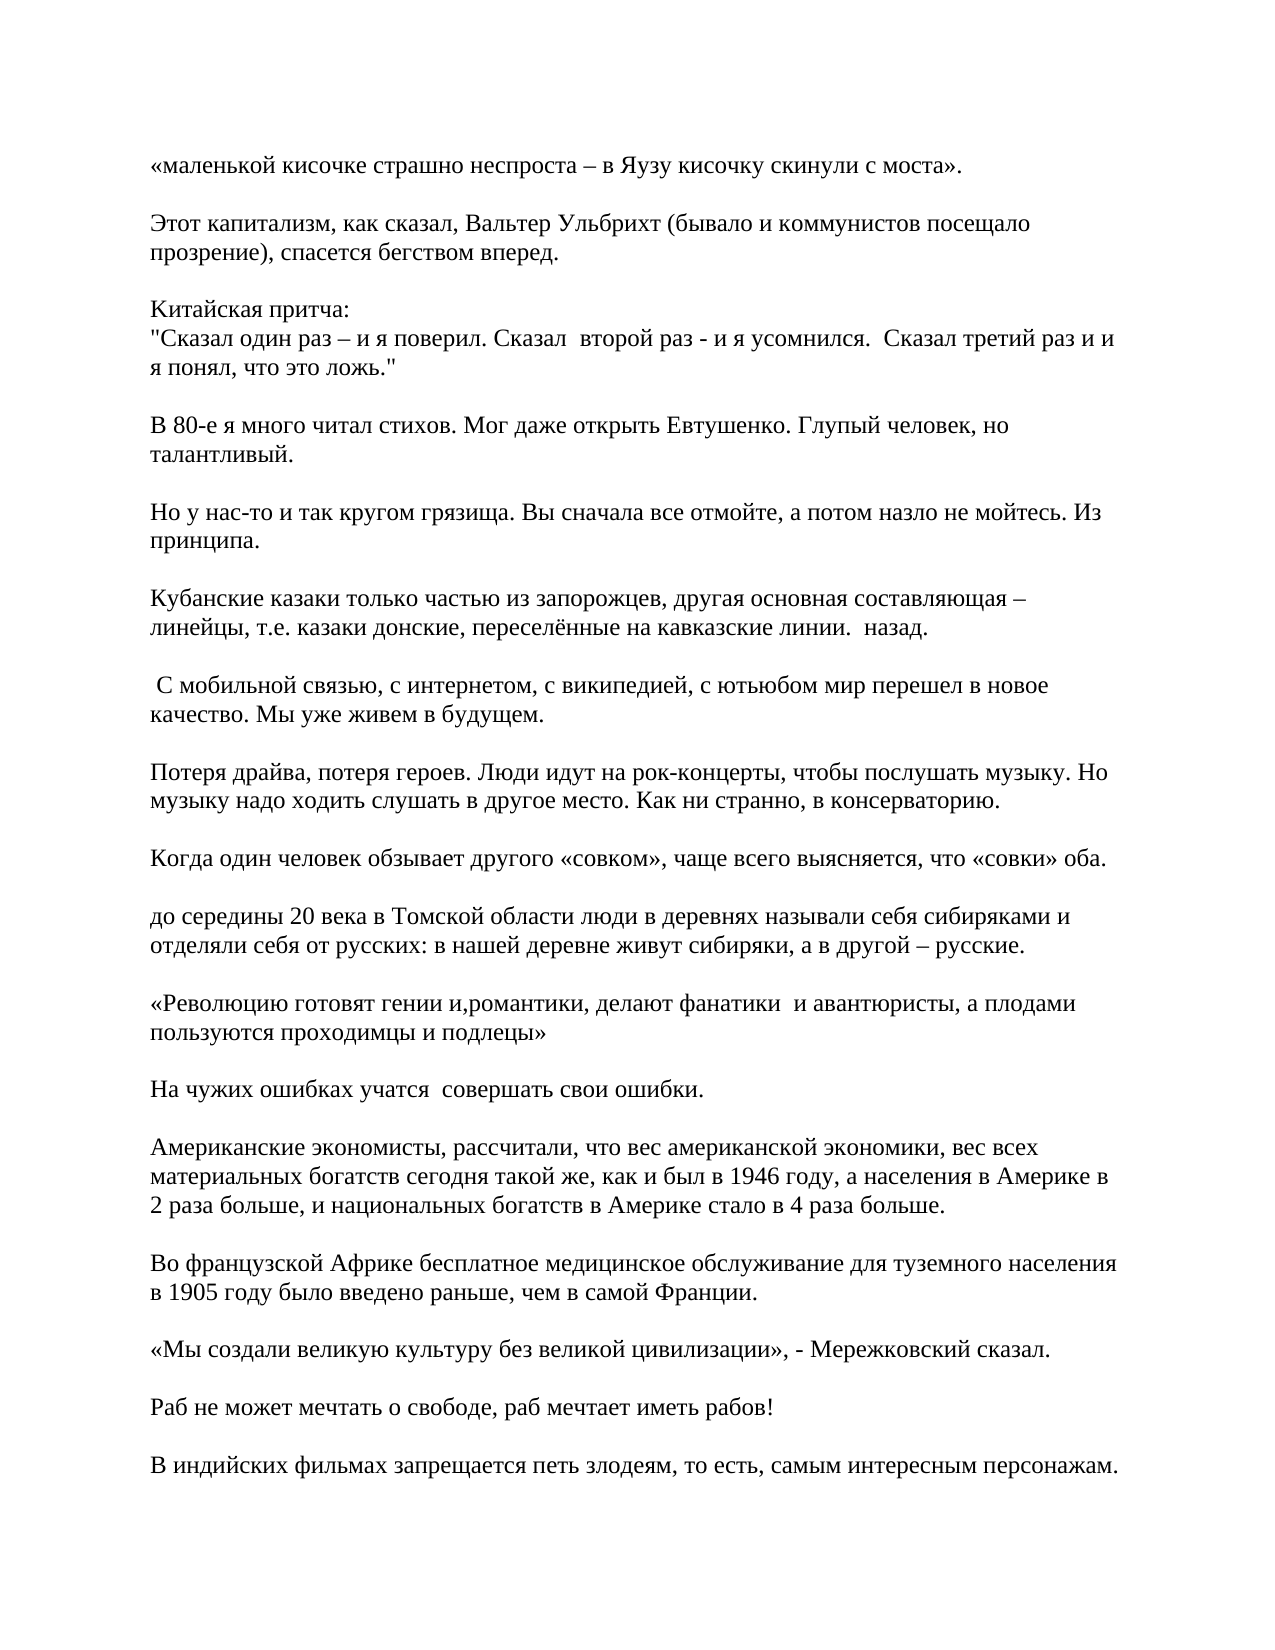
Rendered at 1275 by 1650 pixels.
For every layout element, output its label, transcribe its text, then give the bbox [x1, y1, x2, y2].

text Американские экономисты, рассчитали, что вес американской экономики, вес всех материальных богатств сегодня такой же, как и был в 1946 году, а населения в Америке в 2 раза больше, и национальных богатств в Америке стало в 4 раза больше. [150, 1132, 1125, 1219]
text «Мы создали великую культуру без великой цивилизации», - Мережковский сказал. [150, 1334, 1125, 1363]
text На чужих ошибках учатся совершать свои ошибки. [150, 1074, 1125, 1103]
text «Революцию готовят гении и,романтики, делают фанатики и авантюристы, а плодами пользуются проходимцы и подлецы» [150, 988, 1125, 1045]
text Pаб не может мечтать о свободе, раб мечтает иметь рабов! [150, 1392, 1125, 1421]
text С мобильной связью, с интернетом, с википедией, с ютьюбом мир перешел в новое качество. Мы уже живем в будущем. [150, 670, 1125, 727]
text Но у нас-то и так кругом грязища. Вы сначала все отмойте, а потом назло не мойтесь. Из принципа. [150, 497, 1125, 554]
text В 80-е я много читал стихов. Мог даже открыть Евтушенко. Глупый человек, но талантливый. [150, 410, 1125, 467]
text Этот капитализм, как сказал, Вальтер Ульбрихт (бывало и коммунистов посещало прозрение), спасется бегством вперед. [150, 208, 1125, 265]
text Kитайскaя притчa: "Сказал один раз – и я поверил. Сказал второй раз - и я усомнился. Сказал третий раз и и я понял, что это ложь." [150, 294, 1125, 381]
text до середины 20 века в Томской области люди в деревнях называли себя сибиряками и отделяли себя от русских: в нашей деревне живут сибиряки, а в другой – русские. [150, 901, 1125, 959]
text Кубанские казаки только частью из запорожцев, другая основная составляющая – линейцы, т.е. казаки донские, переселённые на кавказские линии. назад. [150, 583, 1125, 641]
text Bо французской Африке бесплатное медицинское обслуживание для туземного населения в 1905 году было введено раньше, чем в самой Франции. [150, 1248, 1125, 1305]
text B индийских фильмах запрещается петь злодеям, то есть, самым интересным персонажам. [150, 1450, 1125, 1479]
text «маленькой кисочке страшно неспроста – в Яузу кисочку скинули с моста». [150, 150, 1125, 179]
text Когда один человек обзывает другого «совком», чаще всего выясняется, что «совки» оба. [150, 843, 1125, 872]
text Потеря драйва, потеря героев. Люди идут на рок-концерты, чтобы послушать музыку. Но музыку надо ходить слушать в другое место. Как ни странно, в консерваторию. [150, 757, 1125, 814]
